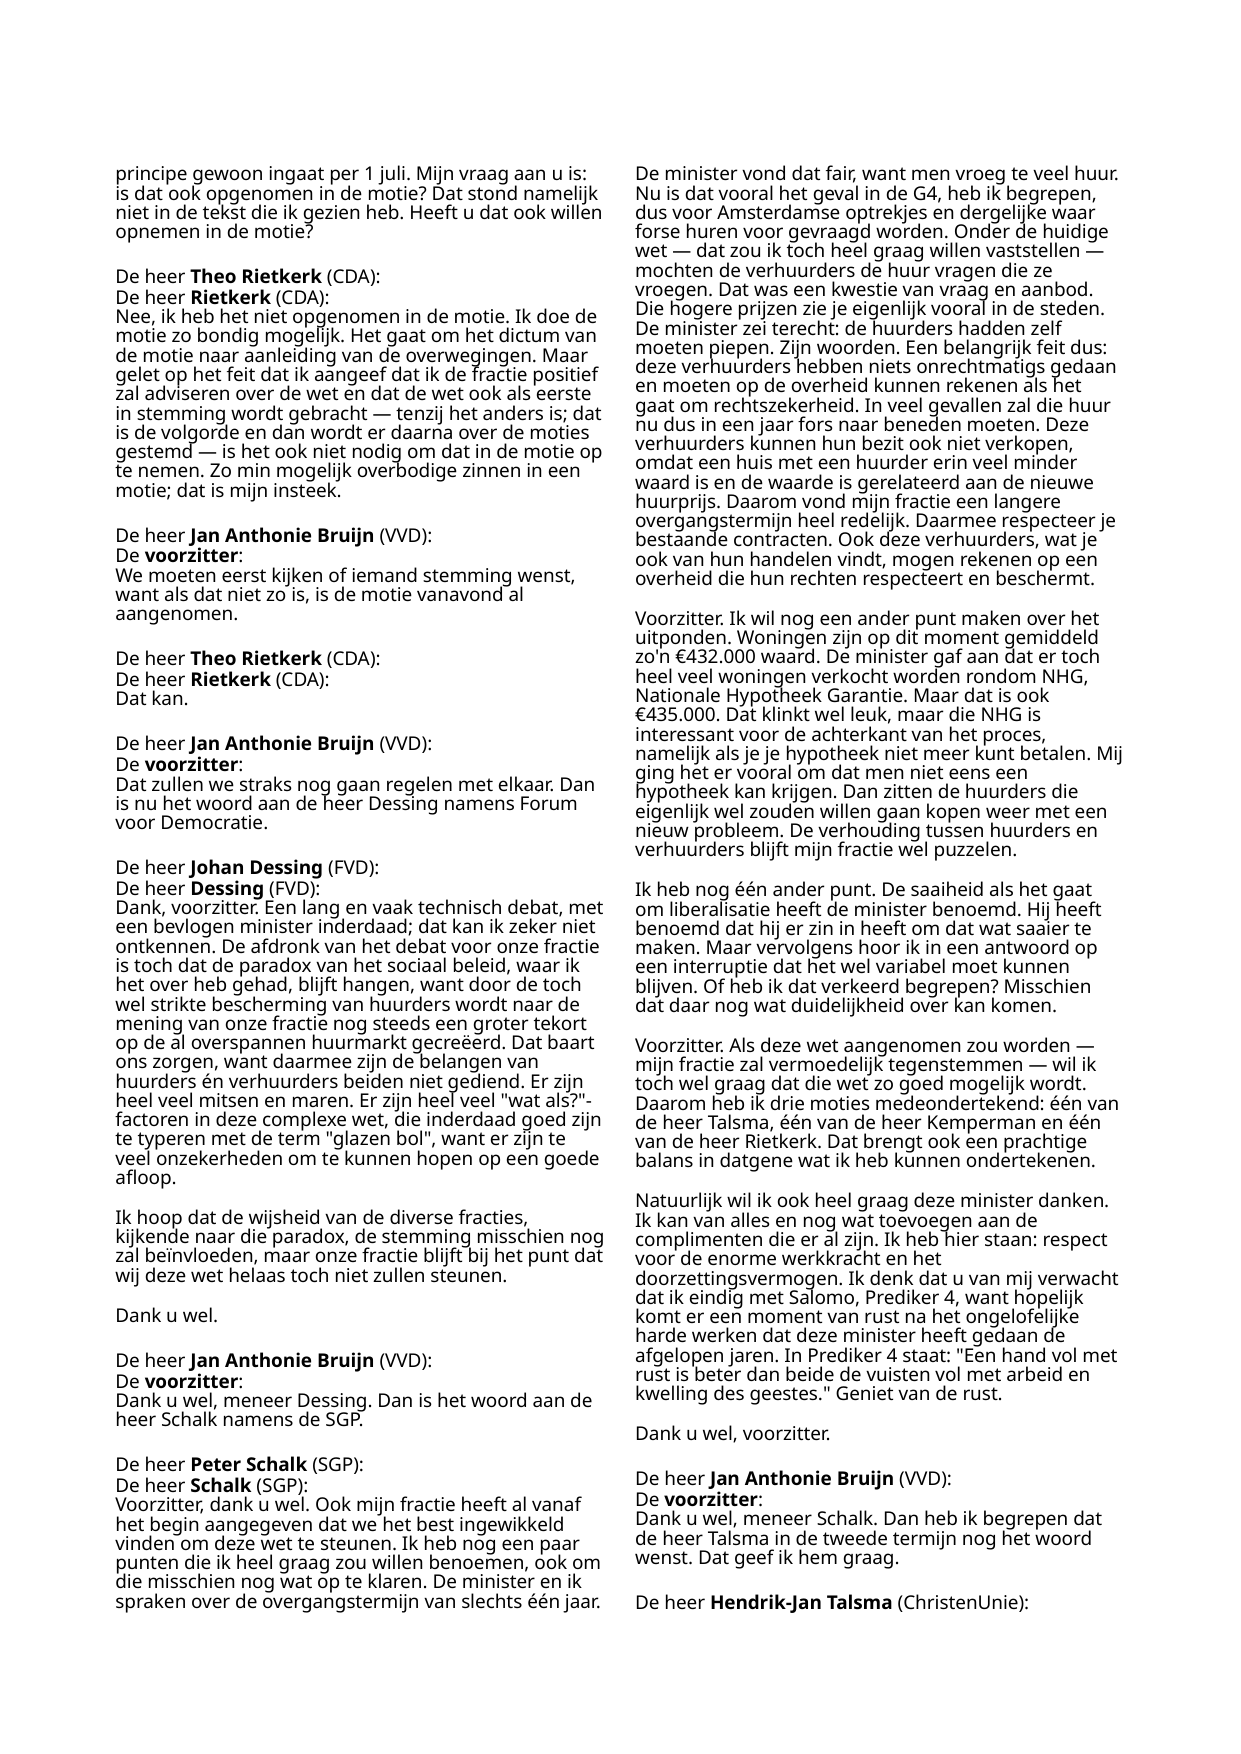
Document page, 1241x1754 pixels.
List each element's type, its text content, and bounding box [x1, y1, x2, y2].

text De heer Jan Anthonie Bruijn (VVD): [115, 522, 605, 547]
text Natuurlijk wil ik ook heel graag deze minister danken. Ik kan van alles en nog wat toevoegen aan de complimenten die er al zijn. Ik heb hier staan: respect voor de enorme werkkracht en het doorzettingsvermogen. Ik denk dat u van mij verwacht dat ik eindig met Salomo, Prediker 4, want hopelijk komt er een moment van rust na het ongelofelijke harde werken dat deze minister heeft gedaan de afgelopen jaren. In Prediker 4 staat: "Een hand vol met rust is beter dan beide de vuisten vol met arbeid en kwelling des geestes." Geniet van de rust. [635, 1192, 1125, 1404]
text De heer Jan Anthonie Bruijn (VVD): [635, 1465, 1125, 1491]
text De heer Rietkerk (CDA): [115, 289, 605, 308]
text De minister vond dat fair, want men vroeg te veel huur. Nu is dat vooral het geval in de G4, heb ik begrepen, dus voor Amsterdamse optrekjes en dergelijke waar forse huren voor gevraagd worden. Onder de huidige wet — dat zou ik toch heel graag willen vaststellen — mochten de verhuurders de huur vragen die ze vroegen. Dat was een kwestie van vraag en aanbod. Die hogere prijzen zie je eigenlijk vooral in de steden. De minister zei terecht: de huurders hadden zelf moeten piepen. Zijn woorden. Een belangrijk feit dus: deze verhuurders hebben niets onrechtmatigs gedaan en moeten op de overheid kunnen rekenen als het gaat om rechtszekerheid. In veel gevallen zal die huur nu dus in een jaar fors naar beneden moeten. Deze verhuurders kunnen hun bezit ook niet verkopen, omdat een huis met een huurder erin veel minder waard is en de waarde is gerelateerd aan de nieuwe huurprijs. Daarom vond mijn fractie een langere overgangstermijn heel redelijk. Daarmee respecteer je bestaande contracten. Ook deze verhuurders, wat je ook van hun handelen vindt, mogen rekenen op een overheid die hun rechten respecteert en beschermt. [635, 165, 1125, 589]
text De heer Peter Schalk (SGP): [115, 1451, 605, 1477]
text Nee, ik heb het niet opgenomen in de motie. Ik doe de motie zo bondig mogelijk. Het gaat om het dictum van de motie naar aanleiding van de overwegingen. Maar gelet op het feit dat ik aangeef dat ik de fractie positief zal adviseren over de wet en dat de wet ook als eerste in stemming wordt gebracht — tenzij het anders is; dat is de volgorde en dan wordt er daarna over de moties gestemd — is het ook niet nodig om dat in de motie op te nemen. Zo min mogelijk overbodige zinnen in een motie; dat is mijn insteek. [115, 308, 605, 501]
text Voorzitter. Als deze wet aangenomen zou worden — mijn fractie zal vermoedelijk tegenstemmen — wil ik toch wel graag dat die wet zo goed mogelijk wordt. Daarom heb ik drie moties medeondertekend: één van de heer Talsma, één van de heer Kemperman en één van de heer Rietkerk. Dat brengt ook een prachtige balans in datgene wat ik heb kunnen ondertekenen. [635, 1037, 1125, 1172]
text Dank u wel, meneer Dessing. Dan is het woord aan de heer Schalk namens de SGP. [115, 1392, 605, 1430]
text Dank u wel, meneer Schalk. Dan heb ik begrepen dat de heer Talsma in de tweede termijn nog het woord wenst. Dat geef ik hem graag. [635, 1510, 1125, 1568]
text De heer Theo Rietkerk (CDA): [115, 645, 605, 671]
text De heer Dessing (FVD): [115, 880, 605, 899]
text De voorzitter: [635, 1491, 1125, 1510]
text Dank u wel. [115, 1307, 605, 1326]
text Dat zullen we straks nog gaan regelen met elkaar. Dan is nu het woord aan de heer Dessing namens Forum voor Democratie. [115, 776, 605, 833]
text De heer Jan Anthonie Bruijn (VVD): [115, 1347, 605, 1373]
text principe gewoon ingaat per 1 juli. Mijn vraag aan u is: is dat ook opgenomen in de motie? Dat stond namelijk niet in de tekst die ik gezien heb. Heeft u dat ook willen opnemen in de motie? [115, 165, 605, 242]
text De heer Hendrik-Jan Talsma (ChristenUnie): [635, 1589, 1125, 1615]
text Voorzitter. Ik wil nog een ander punt maken over het uitponden. Woningen zijn op dit moment gemiddeld zo'n €432.000 waard. De minister gaf aan dat er toch heel veel woningen verkocht worden rondom NHG, Nationale Hypotheek Garantie. Maar dat is ook €435.000. Dat klinkt wel leuk, maar die NHG is interessant voor de achterkant van het proces, namelijk als je je hypotheek niet meer kunt betalen. Mij ging het er vooral om dat men niet eens een hypotheek kan krijgen. Dan zitten de huurders die eigenlijk wel zouden willen gaan kopen weer met een nieuw probleem. De verhouding tussen huurders en verhuurders blijft mijn fractie wel puzzelen. [635, 610, 1125, 861]
text Dank u wel, voorzitter. [635, 1425, 1125, 1444]
text De heer Schalk (SGP): [115, 1477, 605, 1496]
text De voorzitter: [115, 756, 605, 776]
text De voorzitter: [115, 547, 605, 567]
text De heer Theo Rietkerk (CDA): [115, 263, 605, 289]
text Ik hoop dat de wijsheid van de diverse fracties, kijkende naar die paradox, de stemming misschien nog zal beïnvloeden, maar onze fractie blijft bij het punt dat wij deze wet helaas toch niet zullen steunen. [115, 1209, 605, 1286]
text We moeten eerst kijken of iemand stemming wenst, want als dat niet zo is, is de motie vanavond al aangenomen. [115, 567, 605, 624]
text De voorzitter: [115, 1373, 605, 1392]
text De heer Jan Anthonie Bruijn (VVD): [115, 731, 605, 756]
text Voorzitter, dank u wel. Ook mijn fractie heeft al vanaf het begin aangegeven dat we het best ingewikkeld vinden om deze wet te steunen. Ik heb nog een paar punten die ik heel graag zou willen benoemen, ook om die misschien nog wat op te klaren. De minister en ik spraken over de overgangstermijn van slechts één jaar. [115, 1496, 605, 1612]
text De heer Rietkerk (CDA): [115, 671, 605, 690]
text Dank, voorzitter. Een lang en vaak technisch debat, met een bevlogen minister inderdaad; dat kan ik zeker niet ontkennen. De afdronk van het debat voor onze fractie is toch dat de paradox van het sociaal beleid, waar ik het over heb gehad, blijft hangen, want door de toch wel strikte bescherming van huurders wordt naar de mening van onze fractie nog steeds een groter tekort op de al overspannen huurmarkt gecreëerd. Dat baart ons zorgen, want daarmee zijn de belangen van huurders én verhuurders beiden niet gediend. Er zijn heel veel mitsen en maren. Er zijn heel veel "wat als?"-factoren in deze complexe wet, die inderdaad goed zijn te typeren met de term "glazen bol", want er zijn te veel onzekerheden om te kunnen hopen op een goede afloop. [115, 899, 605, 1188]
text Ik heb nog één ander punt. De saaiheid als het gaat om liberalisatie heeft de minister benoemd. Hij heeft benoemd dat hij er zin in heeft om dat wat saaier te maken. Maar vervolgens hoor ik in een antwoord op een interruptie dat het wel variabel moet kunnen blijven. Of heb ik dat verkeerd begrepen? Misschien dat daar nog wat duidelijkheid over kan komen. [635, 881, 1125, 1016]
text De heer Johan Dessing (FVD): [115, 854, 605, 880]
text Dat kan. [115, 690, 605, 710]
